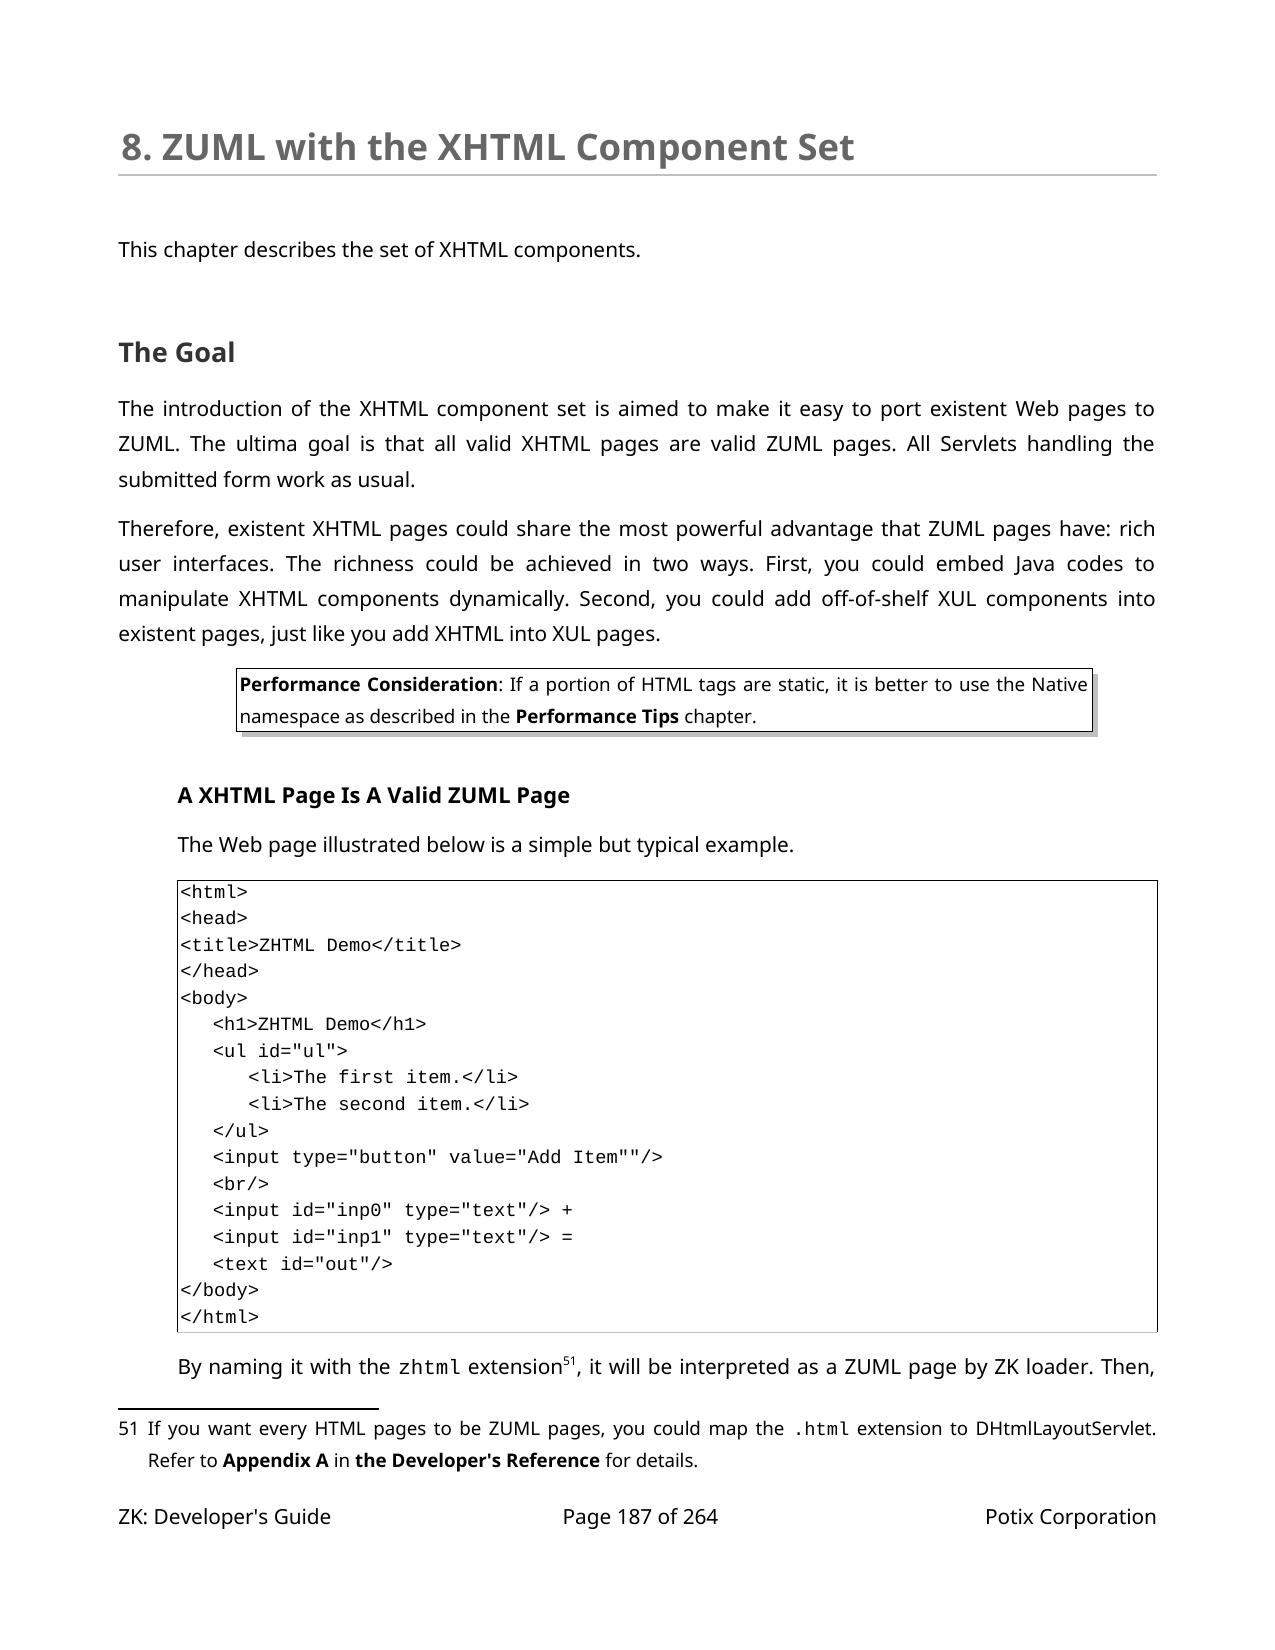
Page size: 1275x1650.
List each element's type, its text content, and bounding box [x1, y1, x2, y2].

text The introduction of the XHTML component set is aimed to make it easy to port existent Web pages to ZUML. The ultima goal is that all valid XHTML pages are valid ZUML pages. All Servlets handling the submitted form work as usual. [118, 394, 1157, 493]
subtitle 8. ZUML with the XHTML Component Set [118, 118, 1157, 174]
text If you want every HTML pages to be ZUML pages, you could map the .html extension to DHtmlLayoutServlet. Refer to Appendix A in the Developer's Reference for details. [118, 1415, 1157, 1473]
text <html> <head> <title>ZHTML Demo</title> </head> <body> <h1>ZHTML Demo</h1> <ul id="ul"> <li>The first item.</li> <li>The second item.</li> </ul> <input type="button" value="Add Item""/> <br/> <input id="inp0" type="text"/> + <input id="inp1" type="text"/> = <text id="out"/> </body> </html> [178, 881, 1157, 1332]
text Therefore, existent XHTML pages could share the most powerful advantage that ZUML pages have: rich user interfaces. The richness could be achieved in two ways. First, you could embed Java codes to manipulate XHTML components dynamically. Second, you could add off-of-shelf XUL components into existent pages, just like you add XHTML into XUL pages. [118, 514, 1157, 647]
text Performance Consideration: If a portion of HTML tags are static, it is better to use the Native namespace as described in the Performance Tips chapter. [237, 669, 1092, 731]
text This chapter describes the set of XHTML components. [118, 235, 1157, 263]
subtitle A XHTML Page Is A Valid ZUML Page [177, 780, 1157, 810]
text By naming it with the zhtml extension, it will be interpreted as a ZUML page by ZK loader. Then, [177, 1352, 1157, 1381]
subtitle The Goal [118, 334, 1157, 371]
text The Web page illustrated below is a simple but typical example. [177, 831, 1157, 859]
